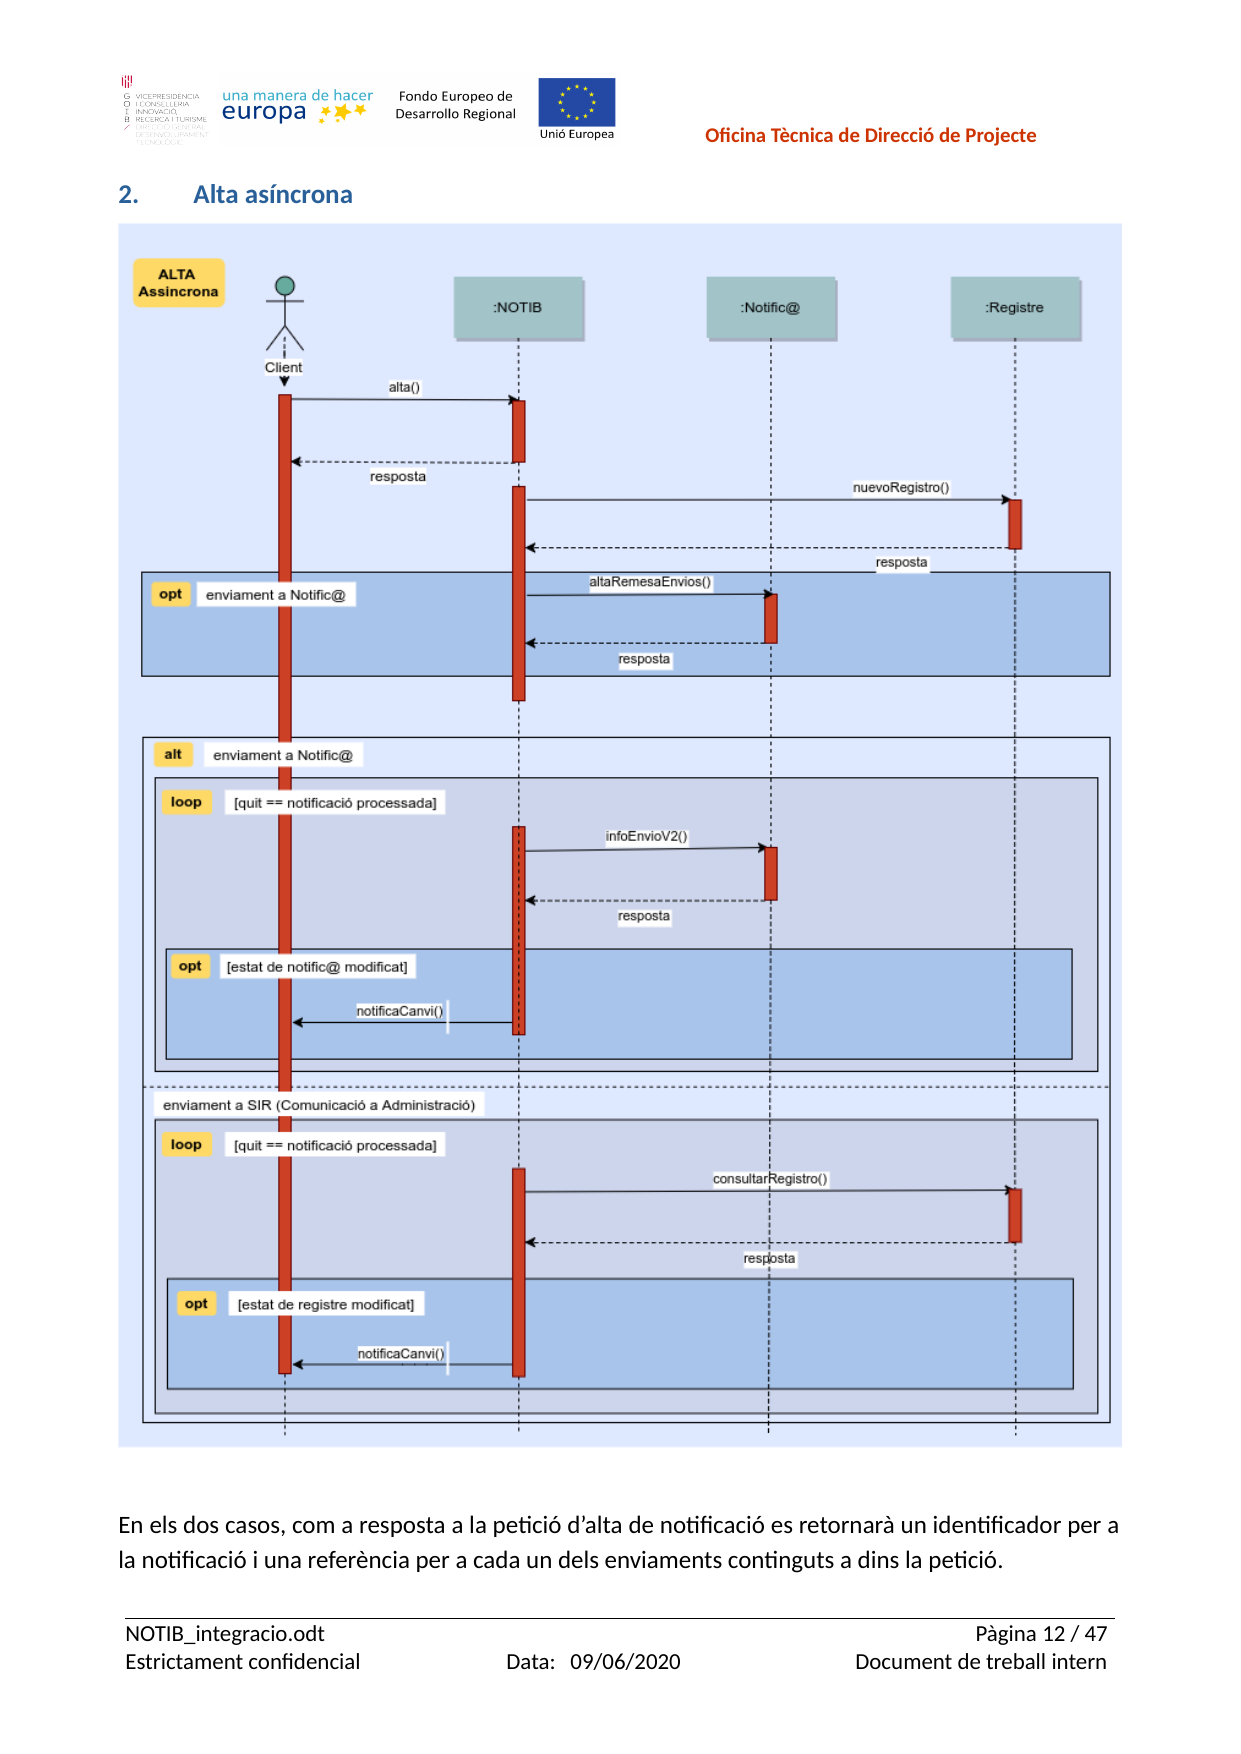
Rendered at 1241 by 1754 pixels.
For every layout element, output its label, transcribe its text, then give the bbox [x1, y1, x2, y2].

subtitle Alta asíncrona [118, 178, 1122, 211]
picture [118, 73, 213, 147]
picture [219, 73, 621, 147]
picture [118, 223, 1123, 1449]
text En els dos casos, com a resposta a la petició d’alta de notificació es retornarà un identificador per a la notificació i una referència per a cada un dels enviaments continguts a dins la petició. [118, 1509, 1122, 1575]
